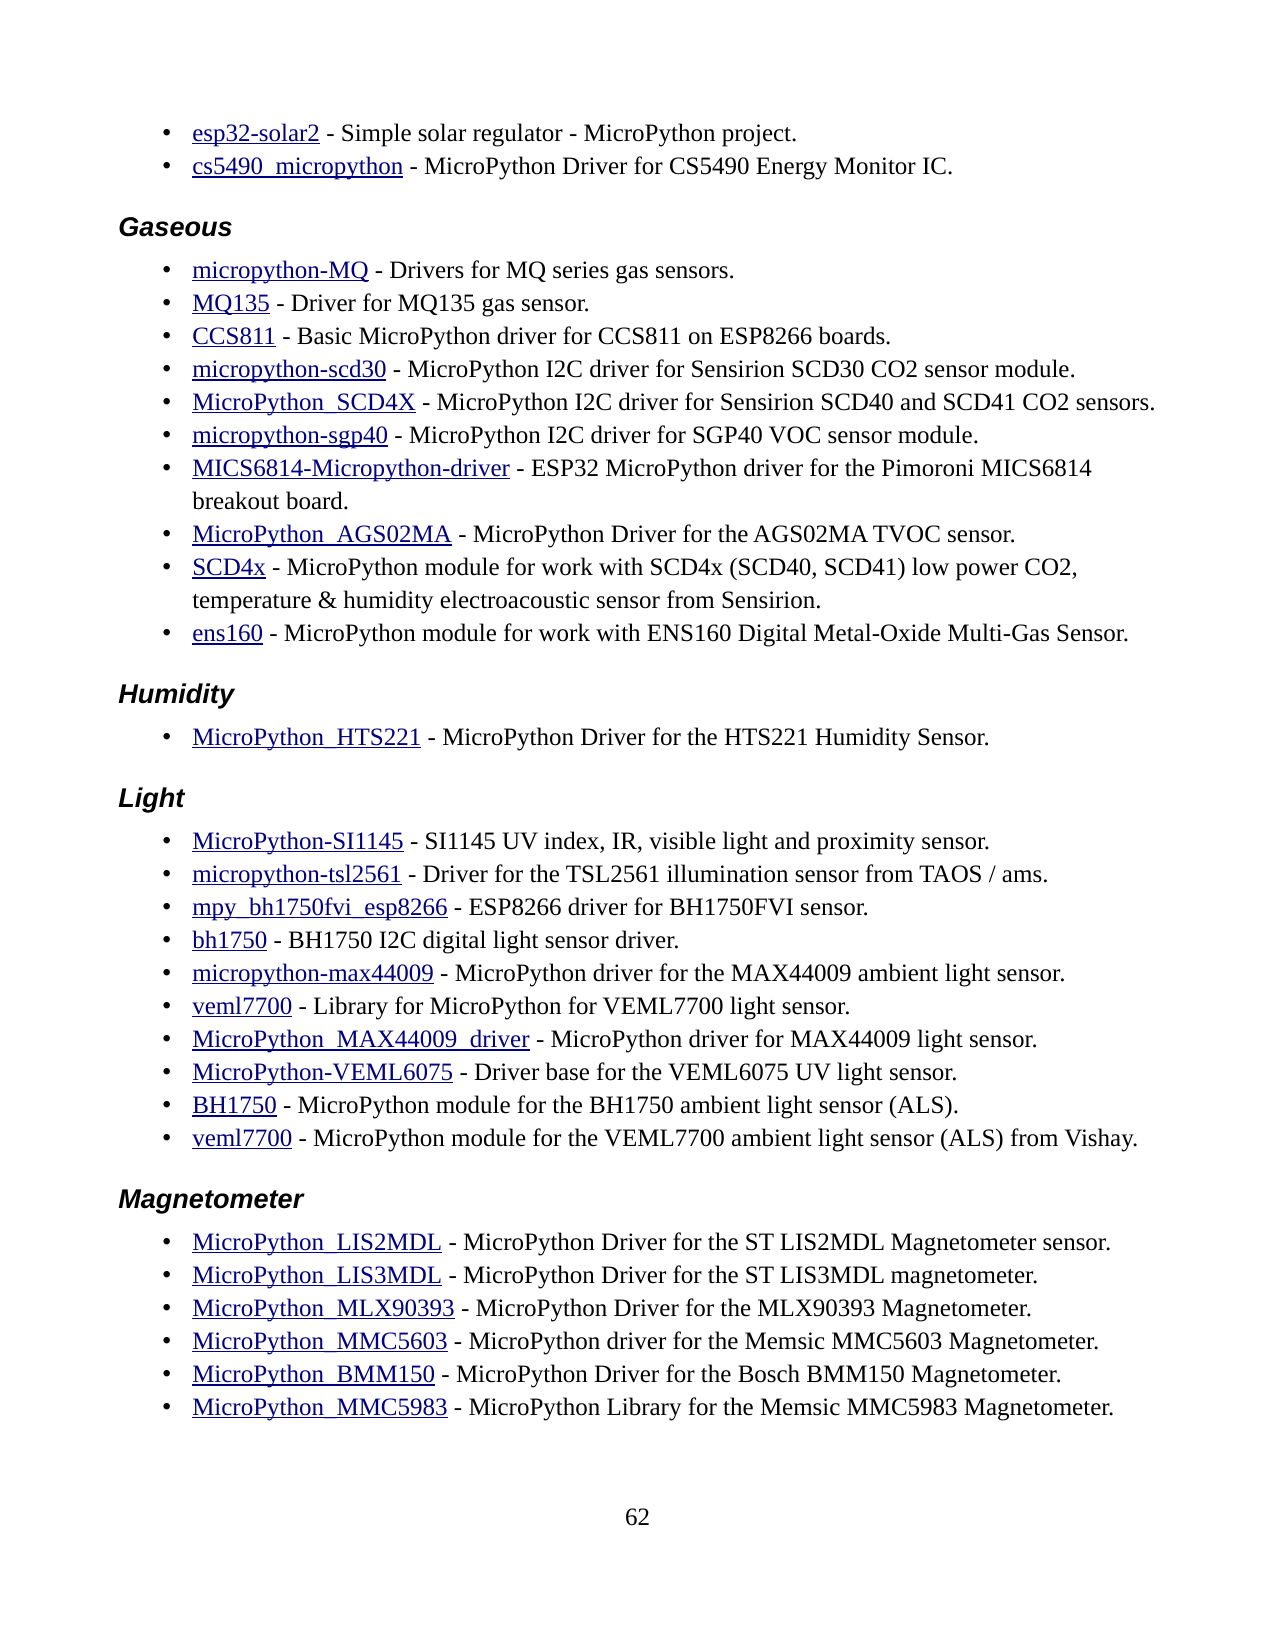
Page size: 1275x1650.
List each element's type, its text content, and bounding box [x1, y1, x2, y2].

list MicroPython_MAX44009_driver - MicroPython driver for MAX44009 light sensor. [162, 1024, 1157, 1053]
list MicroPython_AGS02MA - MicroPython Driver for the AGS02MA TVOC sensor. [162, 519, 1157, 548]
list MicroPython_HTS221 - MicroPython Driver for the HTS221 Humidity Sensor. [162, 722, 1157, 751]
subtitle Humidity [118, 678, 1157, 709]
list MicroPython_MLX90393 - MicroPython Driver for the MLX90393 Magnetometer. [162, 1293, 1157, 1322]
list ens160 - MicroPython module for work with ENS160 Digital Metal-Oxide Multi-Gas Sensor. [162, 618, 1157, 647]
subtitle Magnetometer [118, 1183, 1157, 1214]
list SCD4x - MicroPython module for work with SCD4x (SCD40, SCD41) low power CO2, temperature & humidity electroacoustic sensor from Sensirion. [162, 552, 1157, 614]
list MicroPython_MMC5983 - MicroPython Library for the Memsic MMC5983 Magnetometer. [162, 1392, 1157, 1421]
list micropython-max44009 - MicroPython driver for the MAX44009 ambient light sensor. [162, 958, 1157, 987]
subtitle Light [118, 782, 1157, 813]
list cs5490_micropython - MicroPython Driver for CS5490 Energy Monitor IC. [162, 151, 1157, 180]
list micropython-tsl2561 - Driver for the TSL2561 illumination sensor from TAOS / ams. [162, 859, 1157, 888]
subtitle Gaseous [118, 211, 1157, 242]
list MQ135 - Driver for MQ135 gas sensor. [162, 288, 1157, 317]
list micropython-sgp40 - MicroPython I2C driver for SGP40 VOC sensor module. [162, 420, 1157, 449]
list micropython-scd30 - MicroPython I2C driver for Sensirion SCD30 CO2 sensor module. [162, 354, 1157, 383]
list bh1750 - BH1750 I2C digital light sensor driver. [162, 925, 1157, 954]
list MicroPython-VEML6075 - Driver base for the VEML6075 UV light sensor. [162, 1057, 1157, 1086]
list MicroPython_BMM150 - MicroPython Driver for the Bosch BMM150 Magnetometer. [162, 1359, 1157, 1388]
list CCS811 - Basic MicroPython driver for CCS811 on ESP8266 boards. [162, 321, 1157, 350]
list MicroPython_LIS2MDL - MicroPython Driver for the ST LIS2MDL Magnetometer sensor. [162, 1227, 1157, 1256]
list veml7700 - MicroPython module for the VEML7700 ambient light sensor (ALS) from Vishay. [162, 1123, 1157, 1152]
list MICS6814-Micropython-driver - ESP32 MicroPython driver for the Pimoroni MICS6814 breakout board. [162, 453, 1157, 515]
list MicroPython_SCD4X - MicroPython I2C driver for Sensirion SCD40 and SCD41 CO2 sensors. [162, 387, 1157, 416]
list mpy_bh1750fvi_esp8266 - ESP8266 driver for BH1750FVI sensor. [162, 892, 1157, 921]
list BH1750 - MicroPython module for the BH1750 ambient light sensor (ALS). [162, 1090, 1157, 1119]
list MicroPython_LIS3MDL - MicroPython Driver for the ST LIS3MDL magnetometer. [162, 1260, 1157, 1289]
list veml7700 - Library for MicroPython for VEML7700 light sensor. [162, 991, 1157, 1020]
list MicroPython-SI1145 - SI1145 UV index, IR, visible light and proximity sensor. [162, 826, 1157, 855]
list MicroPython_MMC5603 - MicroPython driver for the Memsic MMC5603 Magnetometer. [162, 1326, 1157, 1355]
list esp32-solar2 - Simple solar regulator - MicroPython project. [162, 118, 1157, 147]
list micropython-MQ - Drivers for MQ series gas sensors. [162, 255, 1157, 284]
